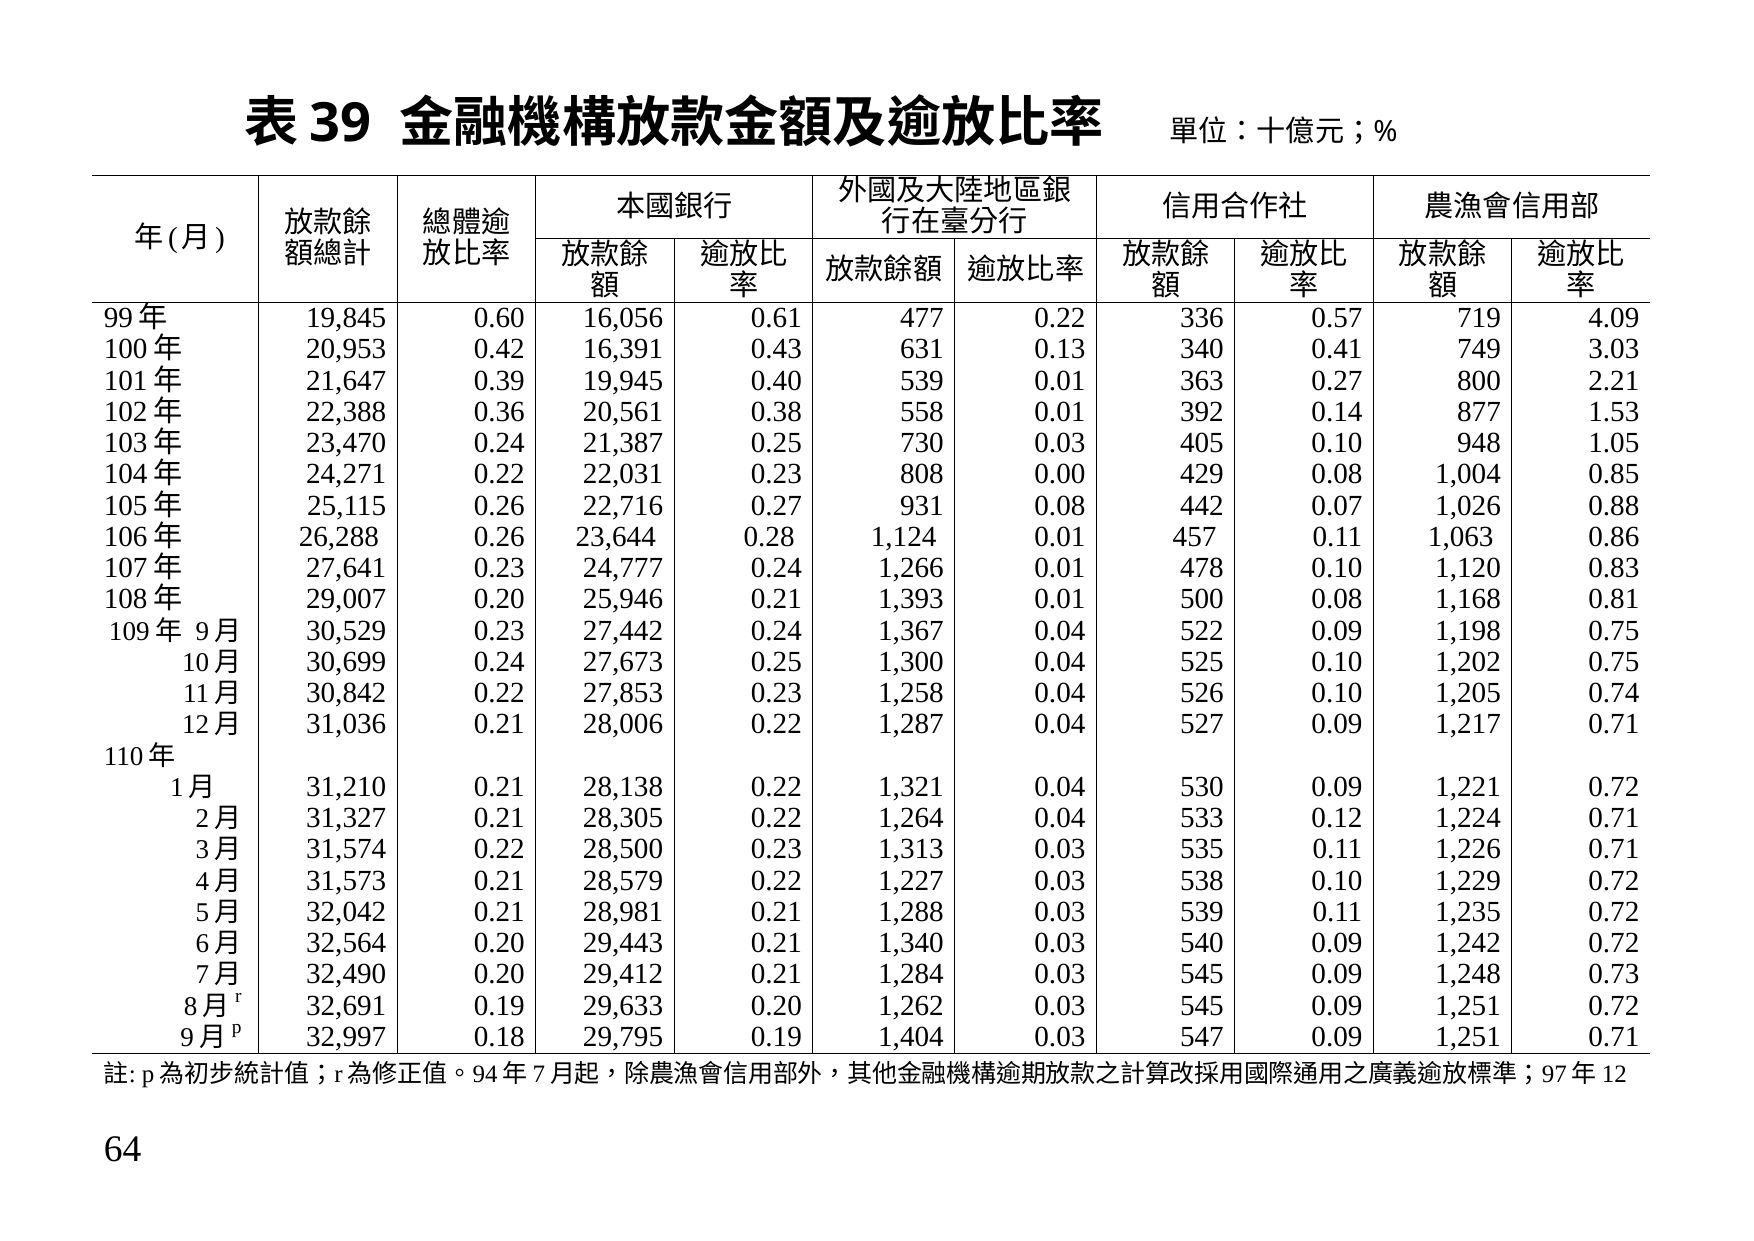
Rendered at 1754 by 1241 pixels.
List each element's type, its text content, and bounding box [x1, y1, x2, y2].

table_cell 1,026 [1374, 490, 1511, 521]
table_header 年(月) [92, 176, 258, 302]
table_cell 0.03 [955, 834, 1096, 865]
table_cell 28,006 [536, 709, 674, 740]
table_cell 103年 [92, 428, 258, 459]
table_cell 0.86 [1512, 521, 1650, 553]
table_cell 1,251 [1374, 1021, 1511, 1053]
table_cell 24,777 [536, 553, 674, 584]
table_cell 1,004 [1374, 459, 1511, 490]
table_cell 0.22 [398, 834, 535, 865]
table_cell 1,284 [813, 959, 954, 990]
table_cell 1,248 [1374, 959, 1511, 990]
table_cell 535 [1097, 834, 1234, 865]
table_cell 29,443 [536, 928, 674, 959]
table_cell 0.20 [398, 584, 535, 615]
table_cell 0.09 [1235, 615, 1373, 646]
table_cell 逾放比率 [1235, 239, 1373, 302]
table_cell 0.03 [955, 928, 1096, 959]
table_cell 1,202 [1374, 646, 1511, 678]
table_cell 放款餘額 [1097, 239, 1234, 302]
table_cell 0.21 [398, 896, 535, 928]
table_cell 0.27 [1235, 365, 1373, 396]
table_cell 27,442 [536, 615, 674, 646]
table_cell 719 [1374, 303, 1511, 334]
table_cell [1097, 740, 1234, 771]
table_cell 0.75 [1512, 615, 1650, 646]
table_cell 1,258 [813, 678, 954, 709]
table_cell 31,574 [259, 834, 397, 865]
table_cell 1,266 [813, 553, 954, 584]
table_header 總體逾放比率 [398, 176, 535, 302]
table_cell 0.71 [1512, 709, 1650, 740]
table_cell 0.10 [1235, 865, 1373, 896]
table_cell 0.41 [1235, 334, 1373, 365]
table_cell 0.11 [1235, 834, 1373, 865]
table_cell 0.22 [675, 709, 812, 740]
table_cell 0.23 [398, 553, 535, 584]
table_cell 25,946 [536, 584, 674, 615]
table_cell 0.08 [955, 490, 1096, 521]
table_cell 0.27 [675, 490, 812, 521]
table_cell 24,271 [259, 459, 397, 490]
table_cell 0.81 [1512, 584, 1650, 615]
table_cell 0.10 [1235, 553, 1373, 584]
table_cell 16,056 [536, 303, 674, 334]
table_cell 0.09 [1235, 771, 1373, 803]
table_cell 放款餘額 [1374, 239, 1511, 302]
table_cell 4.09 [1512, 303, 1650, 334]
table_cell 2月 [92, 803, 258, 834]
table_cell 9月p [92, 1021, 258, 1053]
table_cell 27,853 [536, 678, 674, 709]
table_cell 0.23 [398, 615, 535, 646]
table_cell 533 [1097, 803, 1234, 834]
table_cell 104年 [92, 459, 258, 490]
table_cell 0.01 [955, 553, 1096, 584]
table_cell 19,945 [536, 365, 674, 396]
table_cell 0.01 [955, 396, 1096, 428]
table_cell 0.14 [1235, 396, 1373, 428]
table_cell 0.22 [398, 459, 535, 490]
table_cell 877 [1374, 396, 1511, 428]
table_cell 442 [1097, 490, 1234, 521]
table_cell 0.22 [675, 771, 812, 803]
table_cell 0.20 [675, 990, 812, 1021]
table_cell [1512, 740, 1650, 771]
table_cell 20,953 [259, 334, 397, 365]
table_cell 1,205 [1374, 678, 1511, 709]
table_cell 1,227 [813, 865, 954, 896]
table_cell 0.21 [398, 771, 535, 803]
table_cell 540 [1097, 928, 1234, 959]
table_cell 31,573 [259, 865, 397, 896]
table_cell 0.00 [955, 459, 1096, 490]
table_cell 1.53 [1512, 396, 1650, 428]
table_cell 105年 [92, 490, 258, 521]
table_cell 0.24 [675, 553, 812, 584]
table_cell 0.01 [955, 521, 1096, 553]
table_cell 1,224 [1374, 803, 1511, 834]
table_cell 0.11 [1235, 521, 1373, 553]
table_cell 0.04 [955, 709, 1096, 740]
table_cell 108年 [92, 584, 258, 615]
table_cell 0.01 [955, 584, 1096, 615]
table_cell [813, 740, 954, 771]
table_cell 0.13 [955, 334, 1096, 365]
table_cell 放款餘額 [536, 239, 674, 302]
table_cell 0.09 [1235, 990, 1373, 1021]
table_cell 800 [1374, 365, 1511, 396]
table_cell 0.21 [398, 865, 535, 896]
table_cell 30,842 [259, 678, 397, 709]
table_cell 558 [813, 396, 954, 428]
table_cell 0.09 [1235, 1021, 1373, 1053]
table_cell 16,391 [536, 334, 674, 365]
table_cell 0.04 [955, 803, 1096, 834]
table_cell 0.83 [1512, 553, 1650, 584]
text 註: p為初步統計值；r為修正值。94年7月起，除農漁會信用部外，其他金融機構逾期放款之計算改採用國際通用之廣義逾放標準；97年12 [103, 1054, 1639, 1090]
table_cell 30,529 [259, 615, 397, 646]
table_cell 392 [1097, 396, 1234, 428]
table_cell 0.18 [398, 1021, 535, 1053]
table_cell 0.03 [955, 990, 1096, 1021]
table_cell 0.25 [675, 646, 812, 678]
table_cell 101年 [92, 365, 258, 396]
table_cell 3.03 [1512, 334, 1650, 365]
table_cell 631 [813, 334, 954, 365]
table_cell 28,500 [536, 834, 674, 865]
table_cell 22,716 [536, 490, 674, 521]
table_header 本國銀行 [536, 176, 812, 238]
table_cell 0.22 [955, 303, 1096, 334]
table_cell 363 [1097, 365, 1234, 396]
table_cell 23,470 [259, 428, 397, 459]
table_cell 1月 [92, 771, 258, 803]
table_cell 0.36 [398, 396, 535, 428]
table_cell 0.75 [1512, 646, 1650, 678]
table_cell [259, 740, 397, 771]
table_cell 102年 [92, 396, 258, 428]
table_cell 32,564 [259, 928, 397, 959]
table_cell 545 [1097, 990, 1234, 1021]
table_cell 6月 [92, 928, 258, 959]
table_cell 29,412 [536, 959, 674, 990]
table_cell 1,321 [813, 771, 954, 803]
table_cell [1374, 740, 1511, 771]
table_cell 500 [1097, 584, 1234, 615]
table_cell 1,264 [813, 803, 954, 834]
table_cell 22,388 [259, 396, 397, 428]
table_cell 0.22 [398, 678, 535, 709]
table_cell 30,699 [259, 646, 397, 678]
table_cell 0.23 [675, 459, 812, 490]
table_cell 477 [813, 303, 954, 334]
table_cell 0.20 [398, 928, 535, 959]
table_cell 32,042 [259, 896, 397, 928]
table_cell 逾放比率 [675, 239, 812, 302]
table_cell 1,124 [813, 521, 954, 553]
table_cell 107年 [92, 553, 258, 584]
table_cell 0.03 [955, 896, 1096, 928]
table_cell 逾放比率 [955, 239, 1096, 302]
table_cell 5月 [92, 896, 258, 928]
table_cell 0.72 [1512, 771, 1650, 803]
table_cell 106年 [92, 521, 258, 553]
table_cell 0.21 [675, 896, 812, 928]
table_cell 26,288 [259, 521, 397, 553]
subtitle 表39 金融機構放款金額及逾放比率 單位：十億元；% [103, 62, 1639, 174]
table_cell 1,221 [1374, 771, 1511, 803]
table_cell 0.21 [398, 803, 535, 834]
table_cell 1,235 [1374, 896, 1511, 928]
table_cell 0.21 [398, 709, 535, 740]
table_cell 478 [1097, 553, 1234, 584]
table_cell 28,579 [536, 865, 674, 896]
table_cell 405 [1097, 428, 1234, 459]
table_cell 0.57 [1235, 303, 1373, 334]
table_cell 0.71 [1512, 1021, 1650, 1053]
table_cell 0.24 [398, 646, 535, 678]
table_cell 1,217 [1374, 709, 1511, 740]
table_cell 29,633 [536, 990, 674, 1021]
table_cell 0.72 [1512, 896, 1650, 928]
table_cell 522 [1097, 615, 1234, 646]
table_cell 0.11 [1235, 896, 1373, 928]
table_cell 29,007 [259, 584, 397, 615]
table_cell 0.43 [675, 334, 812, 365]
table_cell 0.72 [1512, 928, 1650, 959]
table_cell 527 [1097, 709, 1234, 740]
table_cell 0.42 [398, 334, 535, 365]
table_cell 21,387 [536, 428, 674, 459]
table_cell 0.08 [1235, 584, 1373, 615]
table_cell 1,120 [1374, 553, 1511, 584]
table_cell 0.03 [955, 865, 1096, 896]
table_cell 7月 [92, 959, 258, 990]
table_header 信用合作社 [1097, 176, 1373, 238]
table_cell 0.21 [675, 959, 812, 990]
table_cell 28,305 [536, 803, 674, 834]
table_cell 539 [813, 365, 954, 396]
table_cell [398, 740, 535, 771]
table_cell 10月 [92, 646, 258, 678]
table_cell 20,561 [536, 396, 674, 428]
table_cell 530 [1097, 771, 1234, 803]
table_cell 545 [1097, 959, 1234, 990]
table_cell 0.71 [1512, 834, 1650, 865]
table_cell 0.73 [1512, 959, 1650, 990]
table_cell 1,229 [1374, 865, 1511, 896]
table_cell 538 [1097, 865, 1234, 896]
table_cell 32,997 [259, 1021, 397, 1053]
table_cell 1,393 [813, 584, 954, 615]
table_cell 525 [1097, 646, 1234, 678]
table_cell 0.85 [1512, 459, 1650, 490]
table_cell 22,031 [536, 459, 674, 490]
table_header 放款餘額總計 [259, 176, 397, 302]
table_cell 0.04 [955, 771, 1096, 803]
table_cell 11月 [92, 678, 258, 709]
table_cell 429 [1097, 459, 1234, 490]
table_cell 1,404 [813, 1021, 954, 1053]
table_cell 12月 [92, 709, 258, 740]
table_cell 27,641 [259, 553, 397, 584]
table_cell 0.26 [398, 521, 535, 553]
table_cell 0.60 [398, 303, 535, 334]
table_cell 1.05 [1512, 428, 1650, 459]
table_cell 1,198 [1374, 615, 1511, 646]
table_cell 0.12 [1235, 803, 1373, 834]
table_cell 340 [1097, 334, 1234, 365]
table_cell 28,981 [536, 896, 674, 928]
table_cell 526 [1097, 678, 1234, 709]
table_cell 110年 [92, 740, 258, 771]
table_cell [675, 740, 812, 771]
table_cell 0.74 [1512, 678, 1650, 709]
table_cell 1,367 [813, 615, 954, 646]
table_cell 0.24 [675, 615, 812, 646]
table_cell 4月 [92, 865, 258, 896]
table_cell 1,262 [813, 990, 954, 1021]
table_cell 0.26 [398, 490, 535, 521]
table_cell 27,673 [536, 646, 674, 678]
table_cell 1,340 [813, 928, 954, 959]
table_cell 32,691 [259, 990, 397, 1021]
table_cell 0.04 [955, 678, 1096, 709]
table_cell 0.39 [398, 365, 535, 396]
table_header 農漁會信用部 [1374, 176, 1650, 238]
table_cell 539 [1097, 896, 1234, 928]
table_header 外國及大陸地區銀行在臺分行 [813, 176, 1096, 238]
table_cell 1,251 [1374, 990, 1511, 1021]
table_cell 1,242 [1374, 928, 1511, 959]
table_cell 31,327 [259, 803, 397, 834]
table_cell 100年 [92, 334, 258, 365]
table_cell 0.10 [1235, 428, 1373, 459]
table_cell 0.40 [675, 365, 812, 396]
table_cell 31,210 [259, 771, 397, 803]
table_cell 1,063 [1374, 521, 1511, 553]
table_cell 749 [1374, 334, 1511, 365]
table_cell 28,138 [536, 771, 674, 803]
table_cell 0.71 [1512, 803, 1650, 834]
table_cell 0.28 [675, 521, 812, 553]
table_cell 808 [813, 459, 954, 490]
table_cell [536, 740, 674, 771]
table_cell 3月 [92, 834, 258, 865]
table_cell 0.04 [955, 646, 1096, 678]
table_cell 0.09 [1235, 928, 1373, 959]
table_cell 99年 [92, 303, 258, 334]
table_cell 0.09 [1235, 959, 1373, 990]
table_cell 0.23 [675, 834, 812, 865]
table_cell 1,288 [813, 896, 954, 928]
table_cell 0.24 [398, 428, 535, 459]
table_cell 逾放比率 [1512, 239, 1650, 302]
table_cell 23,644 [536, 521, 674, 553]
table_cell 0.20 [398, 959, 535, 990]
table_cell 336 [1097, 303, 1234, 334]
table_cell 0.07 [1235, 490, 1373, 521]
table_cell 1,287 [813, 709, 954, 740]
table_cell 0.88 [1512, 490, 1650, 521]
table_cell 8月r [92, 990, 258, 1021]
table_cell 19,845 [259, 303, 397, 334]
table_cell 0.23 [675, 678, 812, 709]
table_cell 0.10 [1235, 678, 1373, 709]
table_cell 109年 9月 [92, 615, 258, 646]
table_cell 0.61 [675, 303, 812, 334]
table_cell 29,795 [536, 1021, 674, 1053]
table_cell 0.22 [675, 865, 812, 896]
table_cell 0.01 [955, 365, 1096, 396]
table_cell 547 [1097, 1021, 1234, 1053]
table_cell 21,647 [259, 365, 397, 396]
table_cell [955, 740, 1096, 771]
table_cell 0.19 [398, 990, 535, 1021]
table_cell 0.22 [675, 803, 812, 834]
table_cell 0.21 [675, 584, 812, 615]
table_cell [1235, 740, 1373, 771]
table_cell 0.04 [955, 615, 1096, 646]
table_cell 931 [813, 490, 954, 521]
table_cell 0.08 [1235, 459, 1373, 490]
table_cell 0.03 [955, 428, 1096, 459]
table_cell 0.10 [1235, 646, 1373, 678]
table_cell 457 [1097, 521, 1234, 553]
table_cell 948 [1374, 428, 1511, 459]
table_cell 2.21 [1512, 365, 1650, 396]
table_cell 0.25 [675, 428, 812, 459]
table_cell 25,115 [259, 490, 397, 521]
table_cell 1,313 [813, 834, 954, 865]
table_cell 31,036 [259, 709, 397, 740]
table_cell 730 [813, 428, 954, 459]
table_cell 0.21 [675, 928, 812, 959]
table_cell 0.72 [1512, 865, 1650, 896]
table_cell 32,490 [259, 959, 397, 990]
table_cell 0.03 [955, 1021, 1096, 1053]
table_cell 1,226 [1374, 834, 1511, 865]
table_cell 0.38 [675, 396, 812, 428]
table_cell 0.72 [1512, 990, 1650, 1021]
table_cell 放款餘額 [813, 239, 954, 302]
table_cell 1,168 [1374, 584, 1511, 615]
table_cell 0.19 [675, 1021, 812, 1053]
table_cell 1,300 [813, 646, 954, 678]
table_cell 0.09 [1235, 709, 1373, 740]
table_cell 0.03 [955, 959, 1096, 990]
